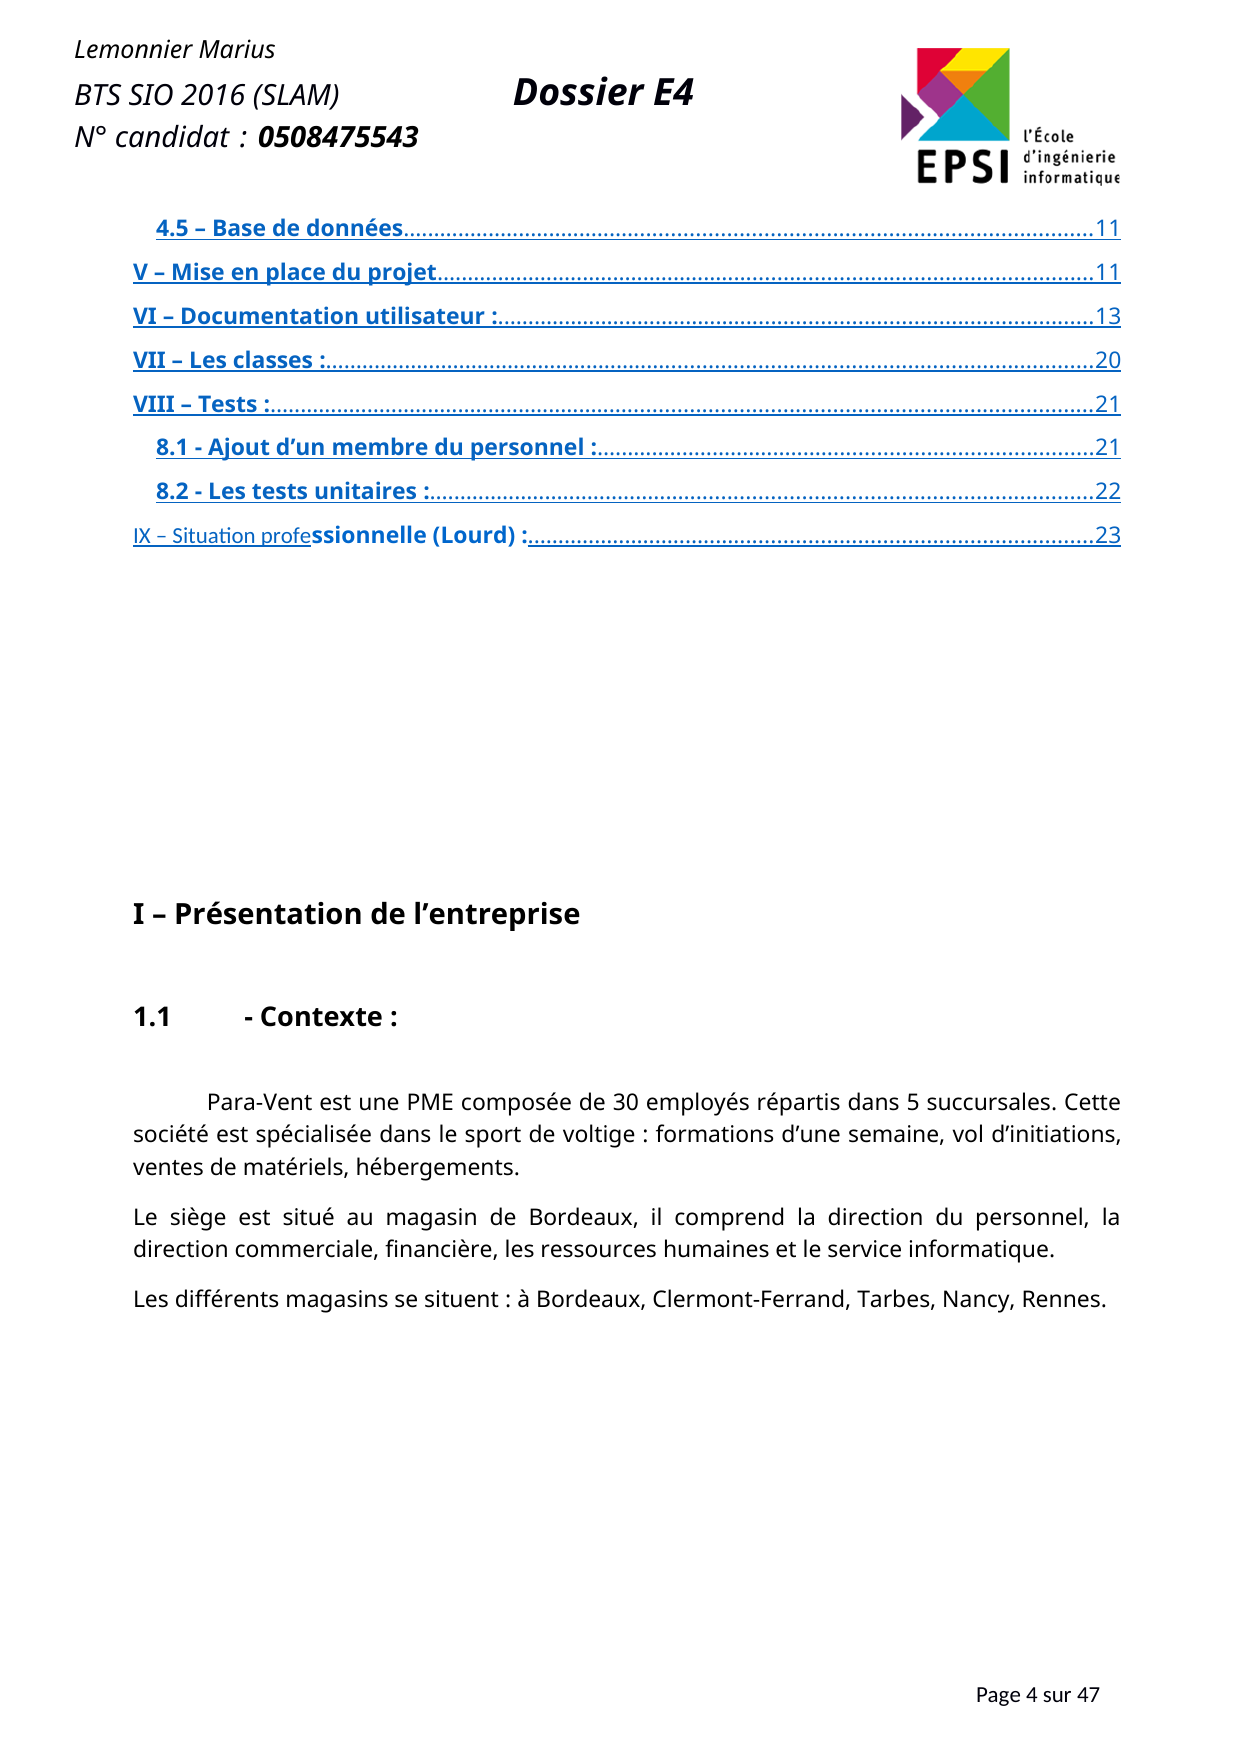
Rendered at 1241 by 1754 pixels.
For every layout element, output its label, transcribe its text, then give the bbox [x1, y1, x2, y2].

text VIII – Tests : 21 [133, 387, 1122, 419]
text VI – Documentation utilisateur : 13 [133, 300, 1122, 331]
text 8.2 - Les tests unitaires : 22 [156, 475, 1122, 506]
picture [901, 48, 1120, 186]
subtitle I – Présentation de l’entreprise [133, 893, 1122, 933]
text 4.5 – Base de données 11 [156, 212, 1122, 243]
text 8.1 - Ajout d’un membre du personnel : 21 [156, 431, 1122, 463]
text IX – Situation professionnelle (Lourd) : 20 [133, 519, 1122, 550]
text Para-Vent est une PME composée de 30 employés répartis dans 5 succursales. Cette société est spécialisée dans le sport de voltige : formations d’une semaine, vol d’initiations, ventes de matériels, hébergements. [133, 1085, 1122, 1182]
subtitle - Contexte : [133, 997, 1122, 1034]
text VII – Les classes : 20 [133, 344, 1122, 375]
text V – Mise en place du projet 11 [133, 256, 1122, 287]
text Les différents magasins se situent : à Bordeaux, Clermont-Ferrand, Tarbes, Nancy, Rennes. [133, 1283, 1122, 1314]
text Le siège est situé au magasin de Bordeaux, il comprend la direction du personnel, la direction commerciale, financière, les ressources humaines et le service informatique. [133, 1201, 1122, 1264]
